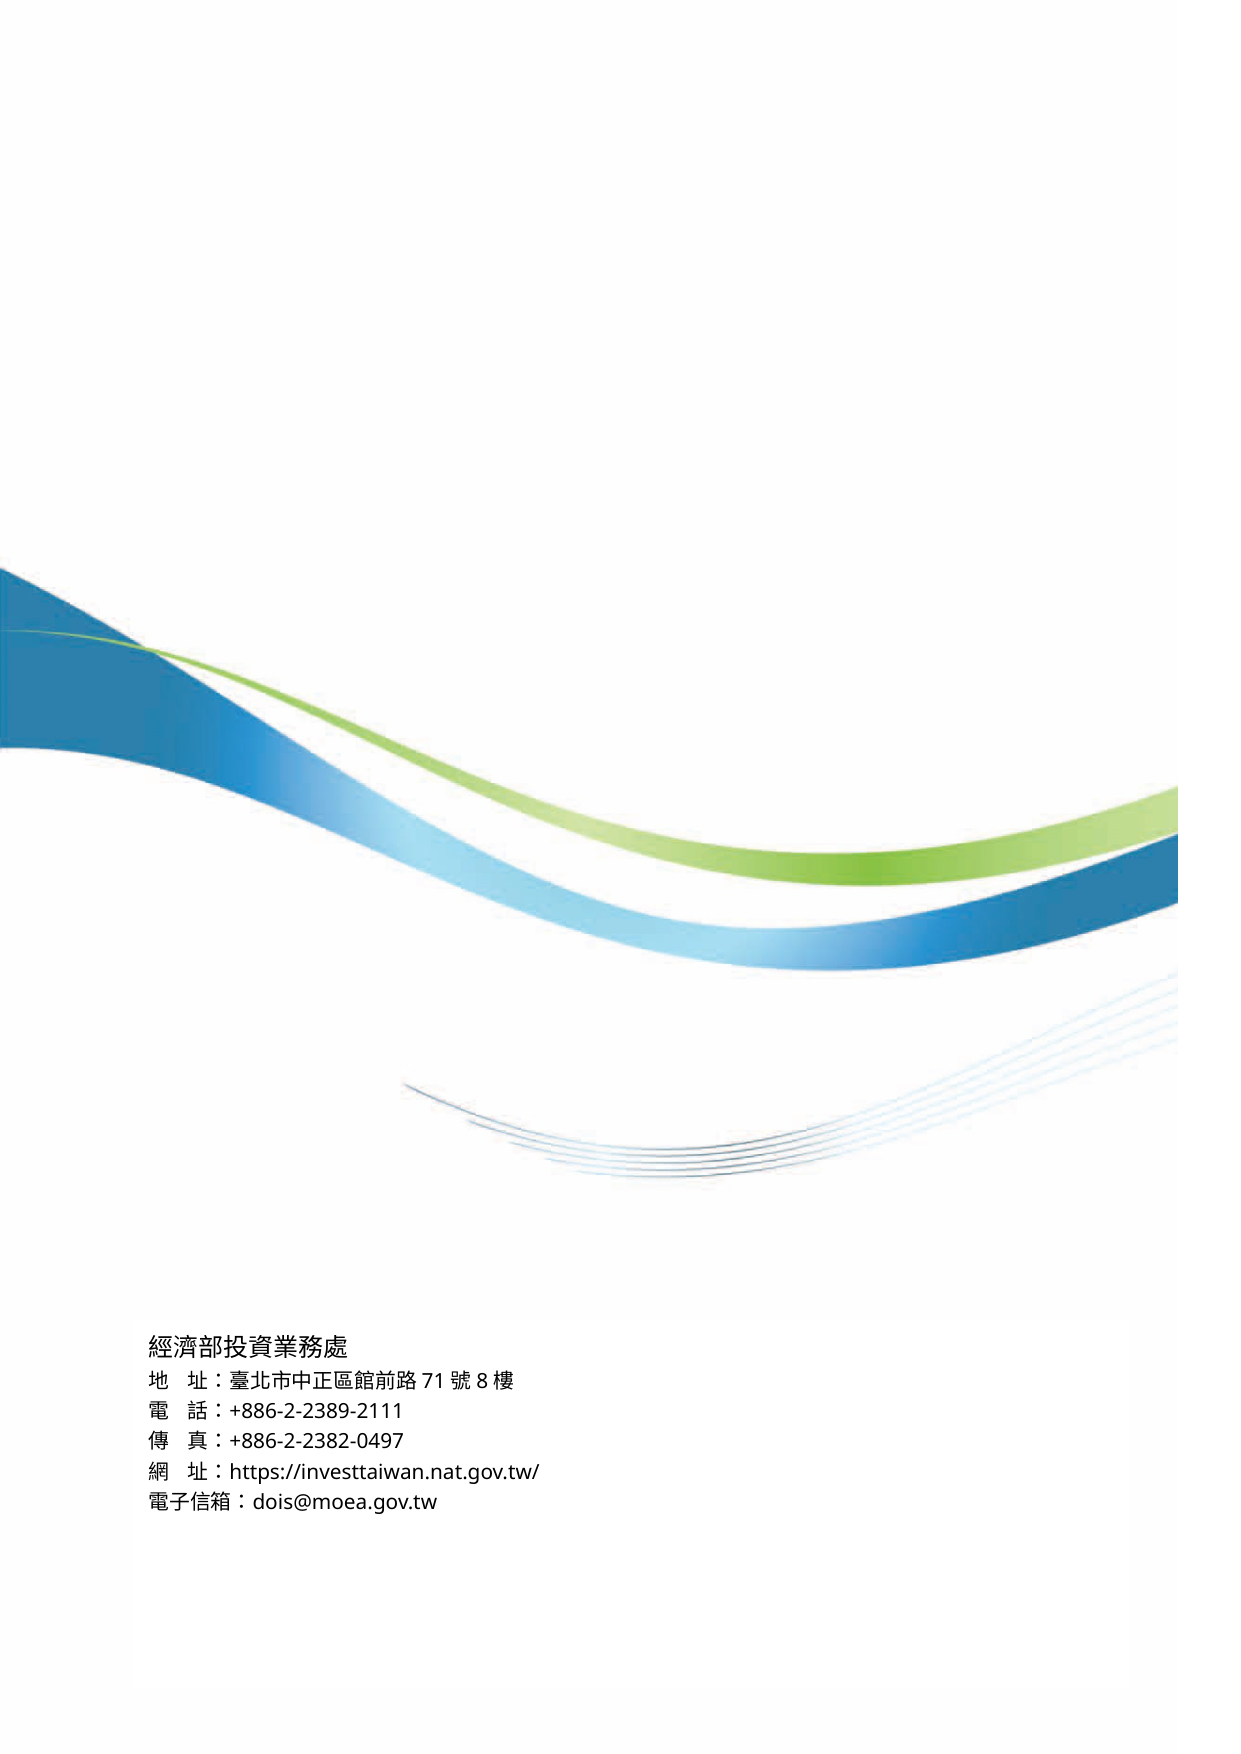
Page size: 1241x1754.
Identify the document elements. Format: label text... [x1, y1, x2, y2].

text 傳 真：+886-2-2382-0497 [148, 1424, 1114, 1455]
picture [0, 0, 1178, 1754]
text 經濟部投資業務處 [148, 1328, 1114, 1364]
text 網 址：https://investtaiwan.nat.gov.tw/ [148, 1455, 1114, 1485]
text 地 址：臺北市中正區館前路 71 號 8 樓 [148, 1364, 1114, 1394]
text 電 話：+886-2-2389-2111 [148, 1394, 1114, 1424]
text 電子信箱：dois@moea.gov.tw [148, 1485, 1114, 1516]
